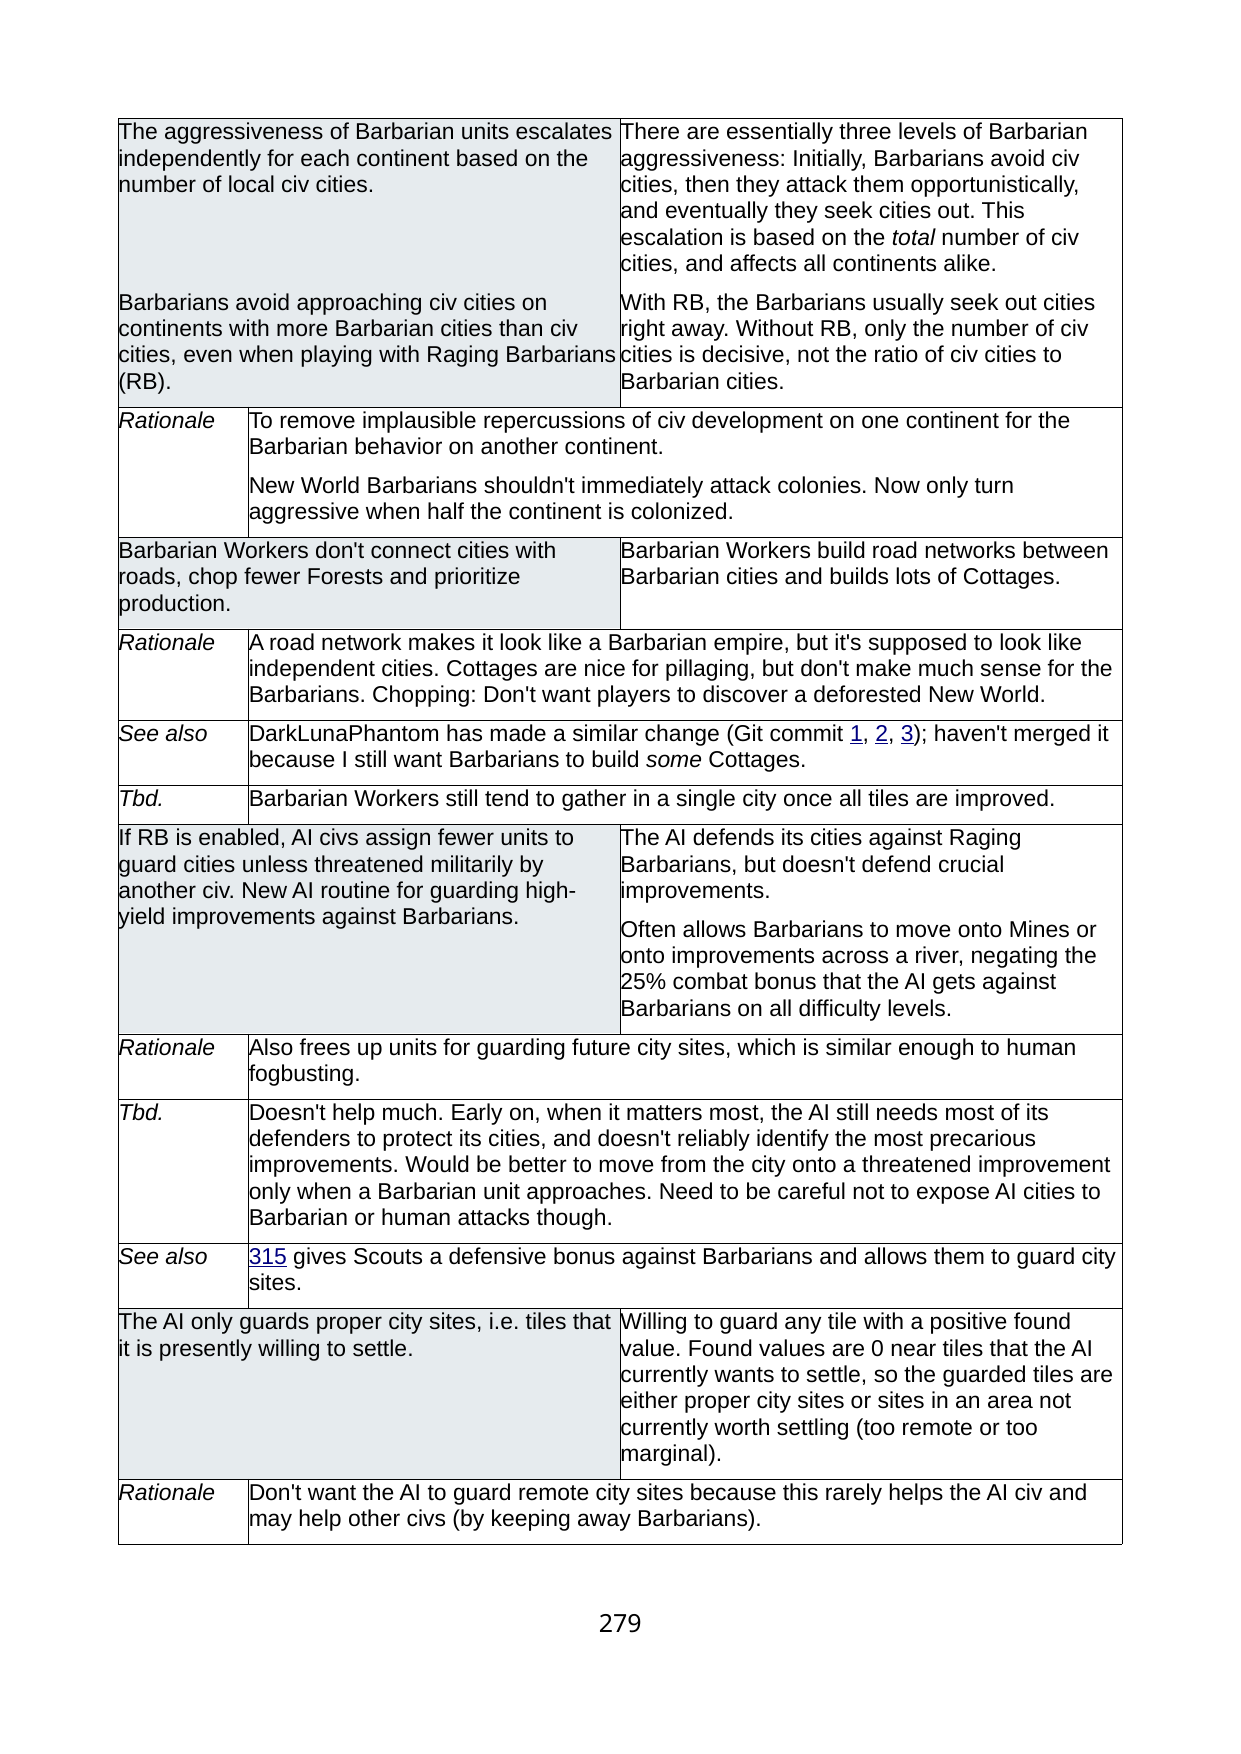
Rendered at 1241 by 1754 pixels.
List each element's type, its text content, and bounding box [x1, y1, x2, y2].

table_cell Rationale [119, 408, 248, 537]
table_cell A road network makes it look like a Barbarian empire, but it's supposed to look like independent cities. Cottages are nice for pillaging, but don't make much sense for the Barbarians. Chopping: Don't want players to discover a deforested New World. [249, 630, 1122, 720]
table_cell If RB is enabled, AI civs assign fewer units to guard cities unless threatened militarily by another civ. New AI routine for guarding high-yield improvements against Barbarians. [119, 825, 620, 1033]
table_cell The aggressiveness of Barbarian units escalates independently for each continent based on the number of local civ cities. Barbarians avoid approaching civ cities on continents with more Barbarian cities than civ cities, even when playing with Raging Barbarians (RB). [119, 119, 620, 407]
table_cell Rationale [119, 1480, 248, 1544]
table_cell Barbarian Workers build road networks between Barbarian cities and builds lots of Cottages. [621, 538, 1122, 628]
table_cell The AI only guards proper city sites, i.e. tiles that it is presently willing to settle. [119, 1309, 620, 1479]
table_cell Barbarian Workers still tend to gather in a single city once all tiles are improved. [249, 786, 1122, 824]
table_cell To remove implausible repercussions of civ development on one continent for the Barbarian behavior on another continent. New World Barbarians shouldn't immediately attack colonies. Now only turn aggressive when half the continent is colonized. [249, 408, 1122, 537]
table_cell Doesn't help much. Early on, when it matters most, the AI still needs most of its defenders to protect its cities, and doesn't reliably identify the most precarious improvements. Would be better to move from the city onto a threatened improvement only when a Barbarian unit approaches. Need to be careful not to expose AI cities to Barbarian or human attacks though. [249, 1100, 1122, 1243]
table_cell Rationale [119, 1035, 248, 1099]
table_cell Rationale [119, 630, 248, 720]
table_cell See also [119, 1244, 248, 1308]
table_cell Tbd. [119, 1100, 248, 1243]
table_cell Barbarian Workers don't connect cities with roads, chop fewer Forests and prioritize production. [119, 538, 620, 628]
table_cell See also [119, 721, 248, 785]
table_cell Tbd. [119, 786, 248, 824]
table_cell DarkLunaPhantom has made a similar change (Git commit 1, 2, 3); haven't merged it because I still want Barbarians to build some Cottages. [249, 721, 1122, 785]
table_cell Willing to guard any tile with a positive found value. Found values are 0 near tiles that the AI currently wants to settle, so the guarded tiles are either proper city sites or sites in an area not currently worth settling (too remote or too marginal). [621, 1309, 1122, 1479]
table_cell Don't want the AI to guard remote city sites because this rarely helps the AI civ and may help other civs (by keeping away Barbarians). [249, 1480, 1122, 1544]
table_cell Also frees up units for guarding future city sites, which is similar enough to human fogbusting. [249, 1035, 1122, 1099]
table_cell 315 gives Scouts a defensive bonus against Barbarians and allows them to guard city sites. [249, 1244, 1122, 1308]
table_cell The AI defends its cities against Raging Barbarians, but doesn't defend crucial improvements. Often allows Barbarians to move onto Mines or onto improvements across a river, negating the 25% combat bonus that the AI gets against Barbarians on all difficulty levels. [621, 825, 1122, 1033]
table_cell There are essentially three levels of Barbarian aggressiveness: Initially, Barbarians avoid civ cities, then they attack them opportunistically, and eventually they seek cities out. This escalation is based on the total number of civ cities, and affects all continents alike. With RB, the Barbarians usually seek out cities right away. Without RB, only the number of civ cities is decisive, not the ratio of civ cities to Barbarian cities. [621, 119, 1122, 407]
